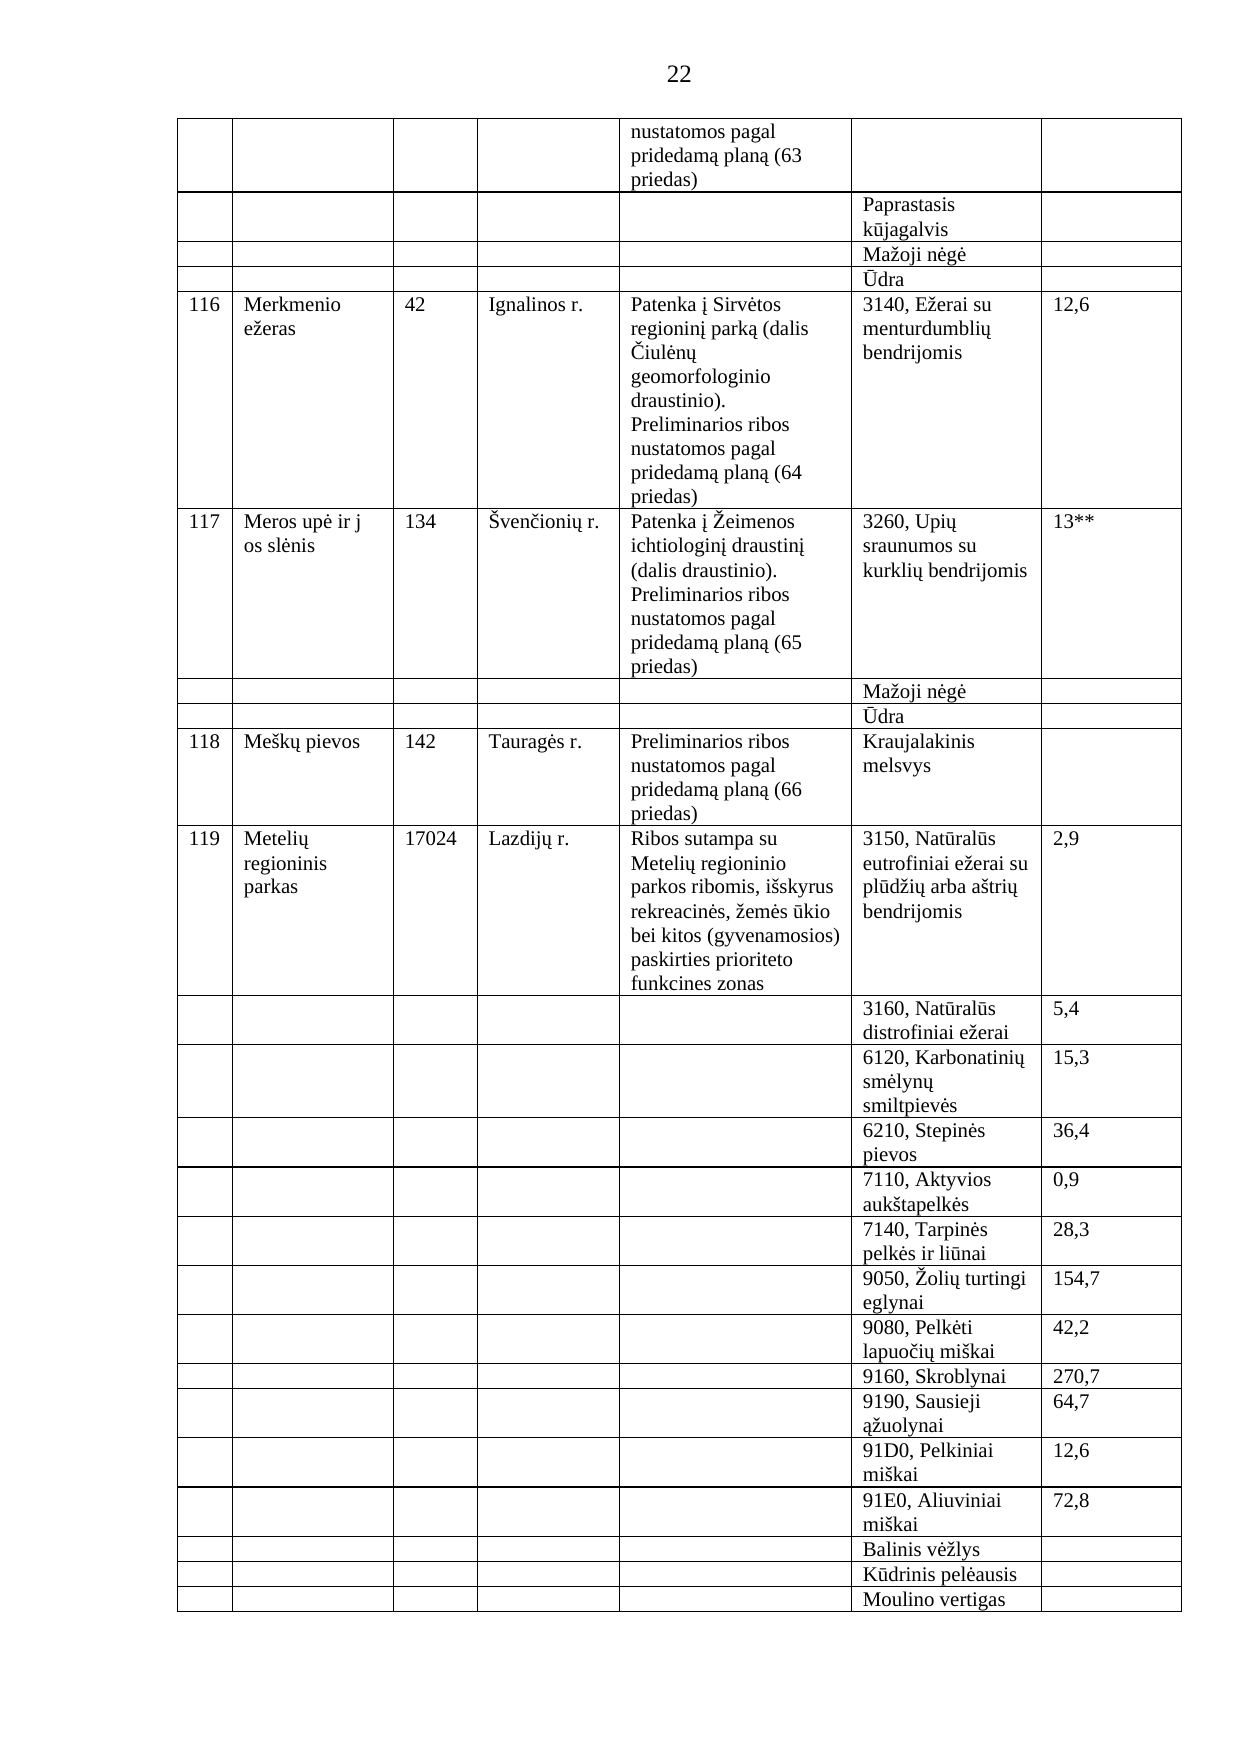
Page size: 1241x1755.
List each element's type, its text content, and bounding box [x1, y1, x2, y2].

table_cell [178, 679, 232, 703]
table_cell [394, 1266, 477, 1314]
table_cell Kūdrinis pelėausis [852, 1562, 1041, 1586]
table_cell [178, 1562, 232, 1586]
table_cell 3140, Ežerai su menturdumblių bendrijomis [852, 292, 1041, 508]
table_cell [233, 1488, 393, 1536]
table_cell [620, 1168, 851, 1216]
table_cell 15,3 [1042, 1045, 1181, 1117]
table_cell [394, 193, 477, 241]
table_cell [233, 267, 393, 291]
table_cell [178, 119, 232, 191]
table_cell [478, 996, 619, 1044]
table_cell 12,6 [1042, 1438, 1181, 1486]
table_cell 5,4 [1042, 996, 1181, 1044]
table_cell [178, 1217, 232, 1265]
table_cell Švenčionių r. [478, 509, 619, 678]
table_cell Mažoji nėgė [852, 242, 1041, 266]
table_cell [620, 1438, 851, 1486]
table_cell [233, 1364, 393, 1388]
table_cell Mažoji nėgė [852, 679, 1041, 703]
table_cell Metelių regioninis parkas [233, 826, 393, 995]
table_cell [478, 1315, 619, 1363]
table_cell [620, 704, 851, 728]
table_cell 3150, Natūralūs eutrofiniai ežerai su plūdžių arba aštrių bendrijomis [852, 826, 1041, 995]
table_cell [620, 1389, 851, 1437]
table_cell [178, 1168, 232, 1216]
table_cell [620, 242, 851, 266]
table_cell 12,6 [1042, 292, 1181, 508]
table_cell [233, 242, 393, 266]
table_cell [233, 1562, 393, 1586]
table_cell 119 [178, 826, 232, 995]
table_cell [394, 1587, 477, 1611]
table_cell [394, 267, 477, 291]
table_cell 142 [394, 729, 477, 825]
table_cell 7140, Tarpinės pelkės ir liūnai [852, 1217, 1041, 1265]
table_cell [478, 1118, 619, 1166]
table_cell 116 [178, 292, 232, 508]
table_cell 91D0, Pelkiniai miškai [852, 1438, 1041, 1486]
table_cell [620, 267, 851, 291]
table_cell [1042, 1537, 1181, 1561]
table_cell [394, 996, 477, 1044]
table_cell [178, 1389, 232, 1437]
table_cell [178, 1045, 232, 1117]
table_cell [620, 1118, 851, 1166]
table_cell [394, 704, 477, 728]
table_cell 134 [394, 509, 477, 678]
table_cell [394, 1118, 477, 1166]
table_cell [478, 704, 619, 728]
table_cell Kraujalakinis melsvys [852, 729, 1041, 825]
table_cell [620, 1488, 851, 1536]
table_cell 9190, Sausieji ąžuolynai [852, 1389, 1041, 1437]
table_cell [233, 1389, 393, 1437]
table_cell 42 [394, 292, 477, 508]
table_cell [394, 1364, 477, 1388]
table_cell [1042, 267, 1181, 291]
table_cell [178, 996, 232, 1044]
table_cell [178, 1315, 232, 1363]
table_cell [178, 704, 232, 728]
table_cell [478, 193, 619, 241]
table_cell 91E0, Aliuviniai miškai [852, 1488, 1041, 1536]
table_cell 72,8 [1042, 1488, 1181, 1536]
table_cell [478, 119, 619, 191]
table_cell [233, 1266, 393, 1314]
table_cell Moulino vertigas [852, 1587, 1041, 1611]
table_cell [1042, 704, 1181, 728]
table_cell [394, 1438, 477, 1486]
table_cell 13** [1042, 509, 1181, 678]
table_cell [394, 1389, 477, 1437]
table_cell [178, 1364, 232, 1388]
table_cell [620, 996, 851, 1044]
table_cell [1042, 193, 1181, 241]
table_cell [394, 679, 477, 703]
table_cell [1042, 119, 1181, 191]
table_cell 3160, Natūralūs distrofiniai ežerai [852, 996, 1041, 1044]
table_cell [233, 1118, 393, 1166]
table_cell [394, 1045, 477, 1117]
table_cell [1042, 679, 1181, 703]
table_cell Ribos sutampa su Metelių regioninio parkos ribomis, išskyrus rekreacinės, žemės ūkio bei kitos (gyvenamosios) paskirties prioriteto funkcines zonas [620, 826, 851, 995]
table_cell 9160, Skroblynai [852, 1364, 1041, 1388]
table_cell [620, 193, 851, 241]
table_cell [852, 119, 1041, 191]
table_cell 7110, Aktyvios aukštapelkės [852, 1168, 1041, 1216]
table_cell [620, 1364, 851, 1388]
table_cell [620, 1537, 851, 1561]
table_cell 154,7 [1042, 1266, 1181, 1314]
table_cell 64,7 [1042, 1389, 1181, 1437]
table_cell 3260, Upių sraunumos su kurklių bendrijomis [852, 509, 1041, 678]
table_cell [233, 704, 393, 728]
table_cell Patenka į Sirvėtos regioninį parką (dalis Čiulėnų geomorfologinio draustinio). Preliminarios ribos nustatomos pagal pridedamą planą (64 priedas) [620, 292, 851, 508]
table_cell [178, 1537, 232, 1561]
table_cell [233, 1168, 393, 1216]
table_cell Merkmenio ežeras [233, 292, 393, 508]
table_cell [620, 1045, 851, 1117]
table_cell Tauragės r. [478, 729, 619, 825]
table_cell [620, 1217, 851, 1265]
table_cell [178, 1587, 232, 1611]
table_cell Paprastasis kūjagalvis [852, 193, 1041, 241]
table_cell [178, 1488, 232, 1536]
table_cell Ūdra [852, 704, 1041, 728]
table_cell 9050, Žolių turtingi eglynai [852, 1266, 1041, 1314]
table_cell [478, 1364, 619, 1388]
table_cell [233, 193, 393, 241]
table_cell Lazdijų r. [478, 826, 619, 995]
table_cell 6120, Karbonatinių smėlynų smiltpievės [852, 1045, 1041, 1117]
table_cell 270,7 [1042, 1364, 1181, 1388]
table_cell 36,4 [1042, 1118, 1181, 1166]
table_cell [394, 1488, 477, 1536]
table_cell [233, 996, 393, 1044]
table_cell [620, 679, 851, 703]
table_cell [233, 1438, 393, 1486]
table_cell [620, 1315, 851, 1363]
table_cell [178, 1118, 232, 1166]
table_cell 28,3 [1042, 1217, 1181, 1265]
table_cell [394, 119, 477, 191]
table_cell [478, 1438, 619, 1486]
table_cell [478, 1389, 619, 1437]
table_cell [1042, 242, 1181, 266]
table_cell [233, 119, 393, 191]
table_cell [478, 1168, 619, 1216]
table_cell nustatomos pagal pridedamą planą (63 priedas) [620, 119, 851, 191]
table_cell [394, 1537, 477, 1561]
table_cell [233, 1217, 393, 1265]
table_cell [620, 1587, 851, 1611]
table_cell [1042, 1562, 1181, 1586]
table_cell 6210, Stepinės pievos [852, 1118, 1041, 1166]
table_cell [394, 1315, 477, 1363]
table_cell Balinis vėžlys [852, 1537, 1041, 1561]
table_cell [178, 242, 232, 266]
table_cell Ignalinos r. [478, 292, 619, 508]
table_cell [394, 1217, 477, 1265]
table_cell [394, 1168, 477, 1216]
table_cell [233, 679, 393, 703]
table_cell [1042, 1587, 1181, 1611]
table_cell [178, 193, 232, 241]
table_cell [478, 1537, 619, 1561]
table_cell [394, 1562, 477, 1586]
table_cell [478, 1488, 619, 1536]
table_cell [233, 1315, 393, 1363]
table_cell [178, 1266, 232, 1314]
table_cell [233, 1045, 393, 1117]
table_cell [233, 1537, 393, 1561]
table_cell Preliminarios ribos nustatomos pagal pridedamą planą (66 priedas) [620, 729, 851, 825]
table_cell 9080, Pelkėti lapuočių miškai [852, 1315, 1041, 1363]
table_cell Meškų pievos [233, 729, 393, 825]
table_cell [478, 1562, 619, 1586]
table_cell Ūdra [852, 267, 1041, 291]
table_cell [478, 242, 619, 266]
table_cell [478, 1587, 619, 1611]
table_cell [478, 679, 619, 703]
table_cell [478, 1045, 619, 1117]
table_cell [478, 1266, 619, 1314]
table_cell [233, 1587, 393, 1611]
table_cell [620, 1562, 851, 1586]
table_cell Meros upė ir j os slėnis [233, 509, 393, 678]
table_cell 117 [178, 509, 232, 678]
table_cell [620, 1266, 851, 1314]
table_cell 42,2 [1042, 1315, 1181, 1363]
table_cell 17024 [394, 826, 477, 995]
table_cell Patenka į Žeimenos ichtiologinį draustinį (dalis draustinio). Preliminarios ribos nustatomos pagal pridedamą planą (65 priedas) [620, 509, 851, 678]
table_cell [478, 1217, 619, 1265]
table_cell [394, 242, 477, 266]
table_cell [178, 267, 232, 291]
table_cell [178, 1438, 232, 1486]
table_cell 2,9 [1042, 826, 1181, 995]
table_cell 0,9 [1042, 1168, 1181, 1216]
table_cell 118 [178, 729, 232, 825]
table_cell [478, 267, 619, 291]
table_cell [1042, 729, 1181, 825]
